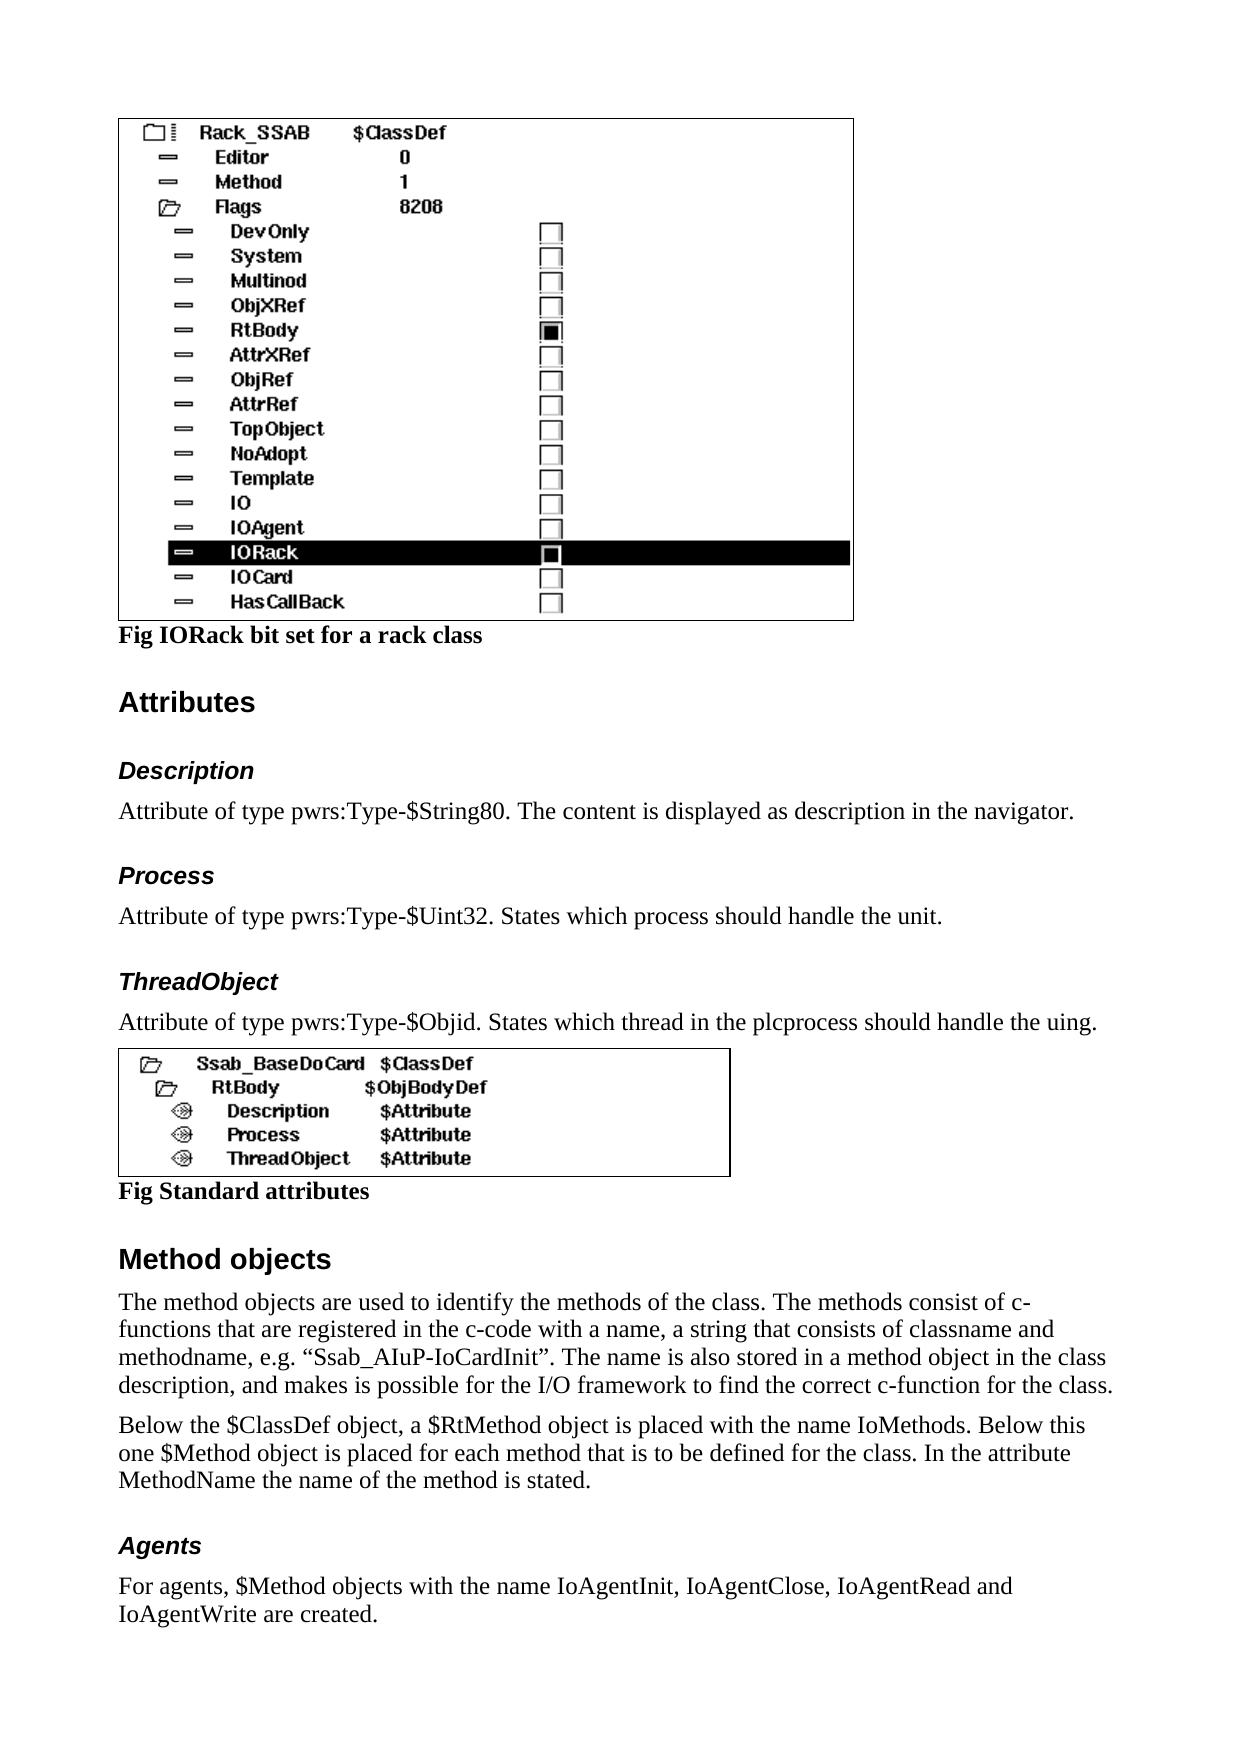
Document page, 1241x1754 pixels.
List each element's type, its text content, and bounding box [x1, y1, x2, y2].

subtitle Process [118, 862, 1122, 890]
picture [122, 122, 851, 618]
text Fig Standard attributes [118, 1174, 1122, 1205]
text Attribute of type pwrs:Type-$Uint32. States which process should handle the unit. [118, 902, 1122, 930]
text The method objects are used to identify the methods of the class. The methods consist of c-functions that are registered in the c-code with a name, a string that consists of classname and methodname, e.g. “Ssab_AIuP-IoCardInit”. The name is also stored in a method object in the class description, and makes is possible for the I/O framework to find the correct c-function for the class. [118, 1288, 1122, 1399]
text Attribute of type pwrs:Type-$Objid. States which thread in the plcprocess should handle the uing. [118, 1008, 1122, 1035]
text Fig IORack bit set for a rack class [118, 618, 1122, 649]
subtitle Agents [118, 1532, 1122, 1559]
subtitle ThreadObject [118, 967, 1122, 995]
subtitle Attributes [118, 686, 1122, 719]
text Below the $ClassDef object, a $RtMethod object is placed with the name IoMethods. Below this one $Method object is placed for each method that is to be defined for the class. In the attribute MethodName the name of the method is stated. [118, 1411, 1122, 1494]
picture [122, 1051, 727, 1174]
subtitle Description [118, 757, 1122, 784]
subtitle Method objects [118, 1243, 1122, 1275]
text Attribute of type pwrs:Type-$String80. The content is displayed as description in the navigator. [118, 797, 1122, 824]
text For agents, $Method objects with the name IoAgentInit, IoAgentClose, IoAgentRead and IoAgentWrite are created. [118, 1572, 1122, 1627]
